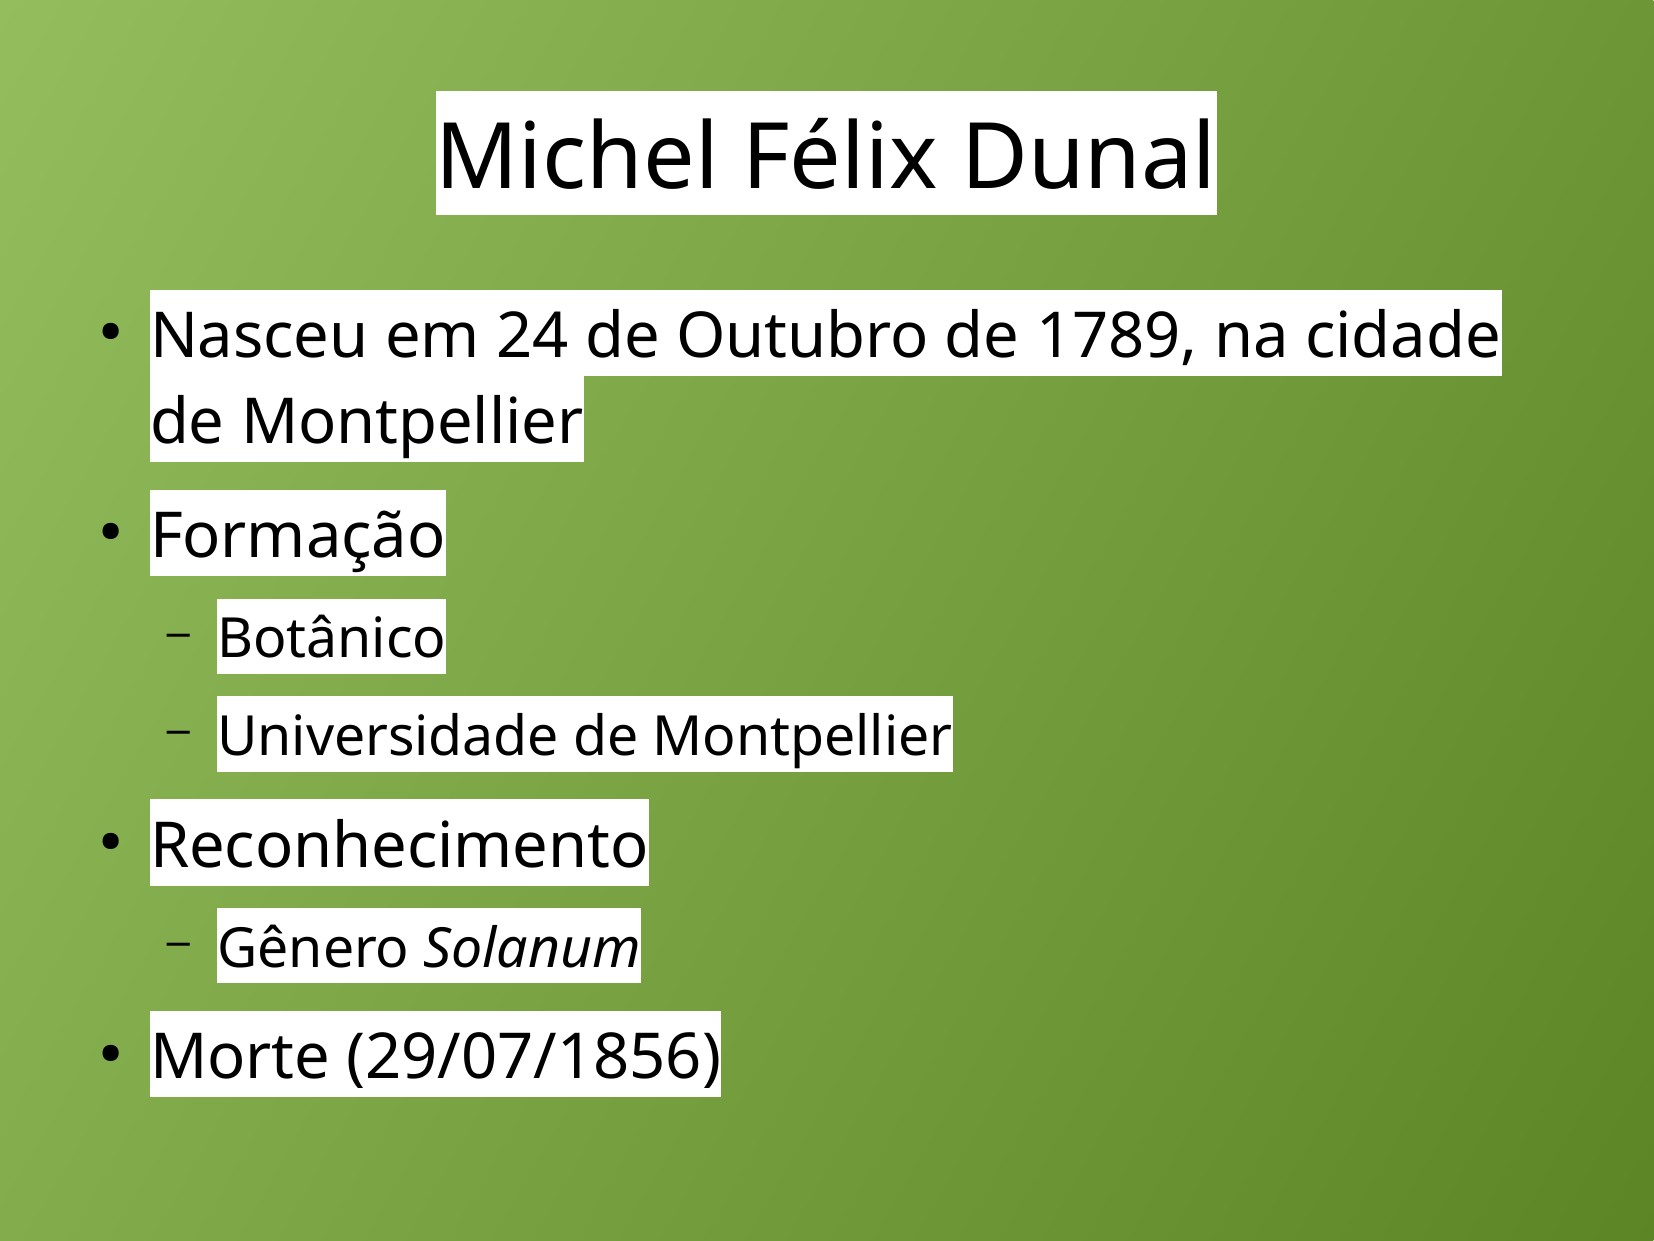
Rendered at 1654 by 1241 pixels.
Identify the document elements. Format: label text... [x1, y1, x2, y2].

title Michel Félix Dunal [82, 49, 1571, 257]
list Nasceu em 24 de Outubro de 1789, na cidade de Montpellier Formação Botânico Universidade de Montpellier Reconhecimento Gênero Solanum Morte (29/07/1856) [82, 290, 1571, 1099]
